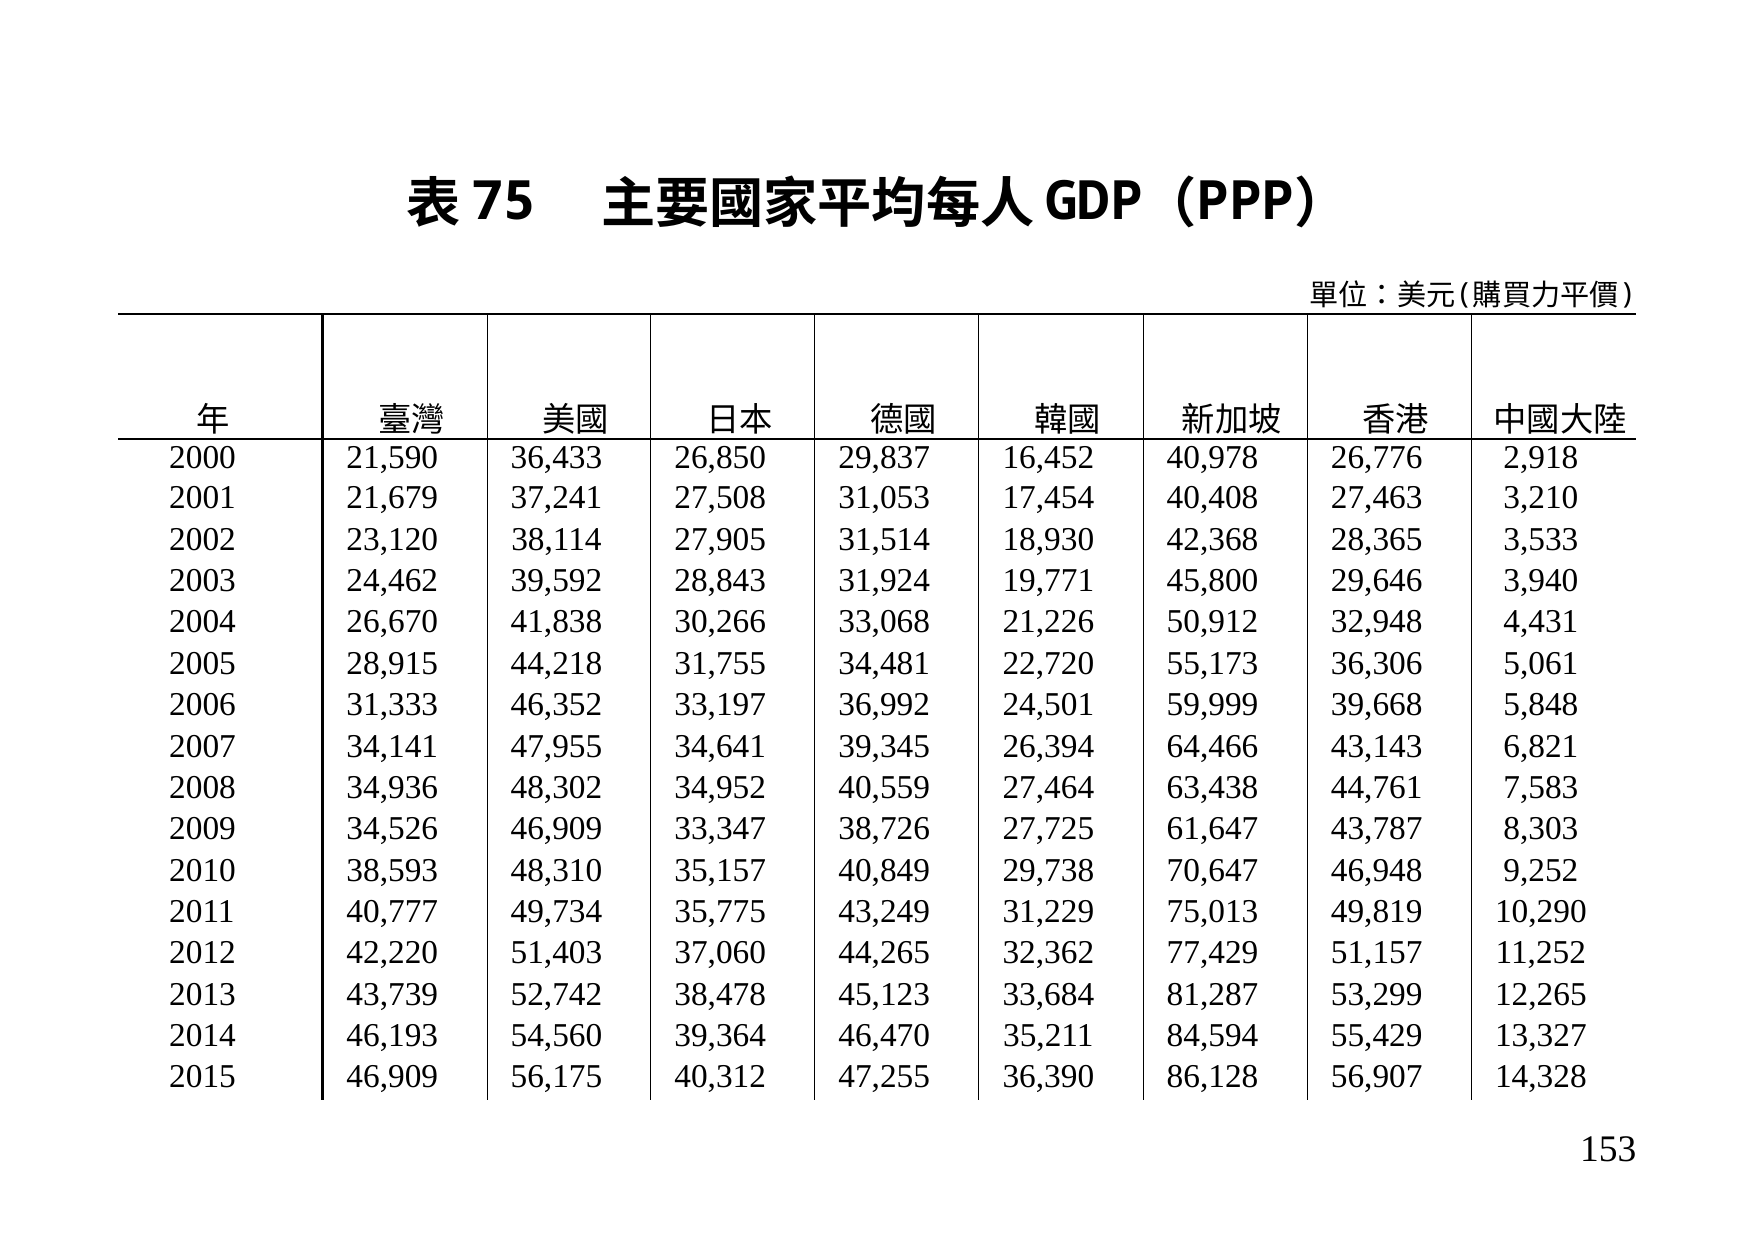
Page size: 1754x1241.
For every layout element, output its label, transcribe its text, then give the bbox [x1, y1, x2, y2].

table_cell 2002 [118, 521, 321, 562]
table_cell 40,849 [815, 852, 978, 893]
table_cell 47,255 [815, 1059, 978, 1100]
table_cell 40,559 [815, 769, 978, 810]
table_cell 26,394 [979, 728, 1143, 769]
table_cell 56,175 [488, 1059, 650, 1100]
table_cell 14,328 [1472, 1059, 1636, 1100]
table_cell 31,514 [815, 521, 978, 562]
table_cell 8,303 [1472, 810, 1636, 852]
table_cell 49,819 [1308, 893, 1471, 934]
table_cell 31,053 [815, 480, 978, 521]
table_cell 35,157 [651, 852, 814, 893]
table_cell 28,365 [1308, 521, 1471, 562]
table_cell 35,775 [651, 893, 814, 934]
table_cell 84,594 [1144, 1017, 1307, 1058]
table_cell 46,352 [488, 686, 650, 728]
table_cell 29,837 [815, 440, 978, 479]
table_cell 3,533 [1472, 521, 1636, 562]
table_cell 40,777 [324, 893, 487, 934]
table_cell 34,952 [651, 769, 814, 810]
table_cell 21,226 [979, 604, 1143, 645]
table_cell 11,252 [1472, 934, 1636, 976]
table_cell 63,438 [1144, 769, 1307, 810]
table_cell 2010 [118, 852, 321, 893]
table_cell 12,265 [1472, 976, 1636, 1017]
table_cell 55,173 [1144, 645, 1307, 686]
table_cell 40,312 [651, 1059, 814, 1100]
table_cell 2006 [118, 686, 321, 728]
table_cell 2000 [118, 440, 321, 479]
table_header 香港 [1308, 315, 1471, 438]
table_cell 45,123 [815, 976, 978, 1017]
table_cell 46,909 [324, 1059, 487, 1100]
table_header 中國大陸 [1472, 315, 1636, 438]
table_cell 33,197 [651, 686, 814, 728]
table_header 德國 [815, 315, 978, 438]
table_cell 33,684 [979, 976, 1143, 1017]
table_cell 2,918 [1472, 440, 1636, 479]
table_cell 2001 [118, 480, 321, 521]
table_cell 53,299 [1308, 976, 1471, 1017]
table_cell 2009 [118, 810, 321, 852]
table_cell 36,992 [815, 686, 978, 728]
table_cell 33,347 [651, 810, 814, 852]
table_cell 36,306 [1308, 645, 1471, 686]
table_cell 46,470 [815, 1017, 978, 1058]
table_cell 43,787 [1308, 810, 1471, 852]
table_cell 42,368 [1144, 521, 1307, 562]
table_cell 2013 [118, 976, 321, 1017]
table_cell 52,742 [488, 976, 650, 1017]
table_header 新加坡 [1144, 315, 1307, 438]
table_cell 2003 [118, 562, 321, 603]
table_cell 54,560 [488, 1017, 650, 1058]
table_header 韓國 [979, 315, 1143, 438]
table_cell 27,463 [1308, 480, 1471, 521]
table_cell 39,364 [651, 1017, 814, 1058]
table_cell 39,668 [1308, 686, 1471, 728]
table_cell 43,143 [1308, 728, 1471, 769]
table_cell 44,218 [488, 645, 650, 686]
table_cell 39,345 [815, 728, 978, 769]
table_cell 51,157 [1308, 934, 1471, 976]
table_cell 44,265 [815, 934, 978, 976]
table_cell 46,909 [488, 810, 650, 852]
table_cell 46,193 [324, 1017, 487, 1058]
table_cell 3,940 [1472, 562, 1636, 603]
table_header 日本 [651, 315, 814, 438]
table_cell 38,726 [815, 810, 978, 852]
table_cell 56,907 [1308, 1059, 1471, 1100]
table_cell 55,429 [1308, 1017, 1471, 1058]
table_cell 51,403 [488, 934, 650, 976]
table_cell 64,466 [1144, 728, 1307, 769]
table_cell 13,327 [1472, 1017, 1636, 1058]
table_cell 27,508 [651, 480, 814, 521]
table_cell 34,481 [815, 645, 978, 686]
table_cell 44,761 [1308, 769, 1471, 810]
table_cell 70,647 [1144, 852, 1307, 893]
table_cell 37,241 [488, 480, 650, 521]
table_cell 4,431 [1472, 604, 1636, 645]
table_cell 35,211 [979, 1017, 1143, 1058]
table_cell 3,210 [1472, 480, 1636, 521]
table_header 臺灣 [324, 315, 487, 438]
table_cell 24,462 [324, 562, 487, 603]
table_cell 38,114 [488, 521, 650, 562]
table_cell 26,850 [651, 440, 814, 479]
table_cell 31,333 [324, 686, 487, 728]
table_cell 10,290 [1472, 893, 1636, 934]
table_cell 30,266 [651, 604, 814, 645]
table_cell 27,464 [979, 769, 1143, 810]
table_cell 26,776 [1308, 440, 1471, 479]
table_cell 34,526 [324, 810, 487, 852]
table_cell 48,302 [488, 769, 650, 810]
table_cell 2005 [118, 645, 321, 686]
table_cell 43,249 [815, 893, 978, 934]
table_cell 59,999 [1144, 686, 1307, 728]
table_cell 36,433 [488, 440, 650, 479]
table_cell 2008 [118, 769, 321, 810]
table_cell 19,771 [979, 562, 1143, 603]
table_cell 41,838 [488, 604, 650, 645]
table_cell 28,915 [324, 645, 487, 686]
table_cell 18,930 [979, 521, 1143, 562]
table_cell 2007 [118, 728, 321, 769]
table_cell 29,646 [1308, 562, 1471, 603]
table_cell 22,720 [979, 645, 1143, 686]
table_cell 42,220 [324, 934, 487, 976]
table_cell 38,478 [651, 976, 814, 1017]
table_cell 27,905 [651, 521, 814, 562]
table_cell 5,848 [1472, 686, 1636, 728]
table_cell 34,641 [651, 728, 814, 769]
table_cell 32,948 [1308, 604, 1471, 645]
table_cell 31,755 [651, 645, 814, 686]
table_cell 61,647 [1144, 810, 1307, 852]
table_cell 32,362 [979, 934, 1143, 976]
table_cell 39,592 [488, 562, 650, 603]
table_cell 7,583 [1472, 769, 1636, 810]
table_cell 36,390 [979, 1059, 1143, 1100]
table_cell 38,593 [324, 852, 487, 893]
table_cell 40,408 [1144, 480, 1307, 521]
table_cell 16,452 [979, 440, 1143, 479]
table_cell 31,229 [979, 893, 1143, 934]
table_cell 17,454 [979, 480, 1143, 521]
table_cell 28,843 [651, 562, 814, 603]
table_cell 21,590 [324, 440, 487, 479]
table_cell 27,725 [979, 810, 1143, 852]
table_cell 2015 [118, 1059, 321, 1100]
table_cell 86,128 [1144, 1059, 1307, 1100]
table_cell 9,252 [1472, 852, 1636, 893]
table_header 美國 [488, 315, 650, 438]
table_cell 31,924 [815, 562, 978, 603]
table_cell 29,738 [979, 852, 1143, 893]
table_header 年 [118, 315, 321, 438]
table_cell 2004 [118, 604, 321, 645]
table_cell 6,821 [1472, 728, 1636, 769]
text 單位：美元(購買力平價) [118, 251, 1636, 313]
table_cell 24,501 [979, 686, 1143, 728]
table_cell 77,429 [1144, 934, 1307, 976]
table_cell 50,912 [1144, 604, 1307, 645]
table_cell 2012 [118, 934, 321, 976]
table_cell 48,310 [488, 852, 650, 893]
table_cell 40,978 [1144, 440, 1307, 479]
table_cell 26,670 [324, 604, 487, 645]
table_cell 47,955 [488, 728, 650, 769]
table_cell 2014 [118, 1017, 321, 1058]
table_cell 21,679 [324, 480, 487, 521]
table_cell 2011 [118, 893, 321, 934]
table_cell 34,141 [324, 728, 487, 769]
table_cell 37,060 [651, 934, 814, 976]
table_cell 45,800 [1144, 562, 1307, 603]
subtitle 表75 主要國家平均每人GDP（PPP） [118, 126, 1636, 251]
table_cell 49,734 [488, 893, 650, 934]
table_cell 81,287 [1144, 976, 1307, 1017]
table_cell 43,739 [324, 976, 487, 1017]
table_cell 75,013 [1144, 893, 1307, 934]
table_cell 5,061 [1472, 645, 1636, 686]
table_cell 23,120 [324, 521, 487, 562]
table_cell 46,948 [1308, 852, 1471, 893]
table_cell 34,936 [324, 769, 487, 810]
table_cell 33,068 [815, 604, 978, 645]
